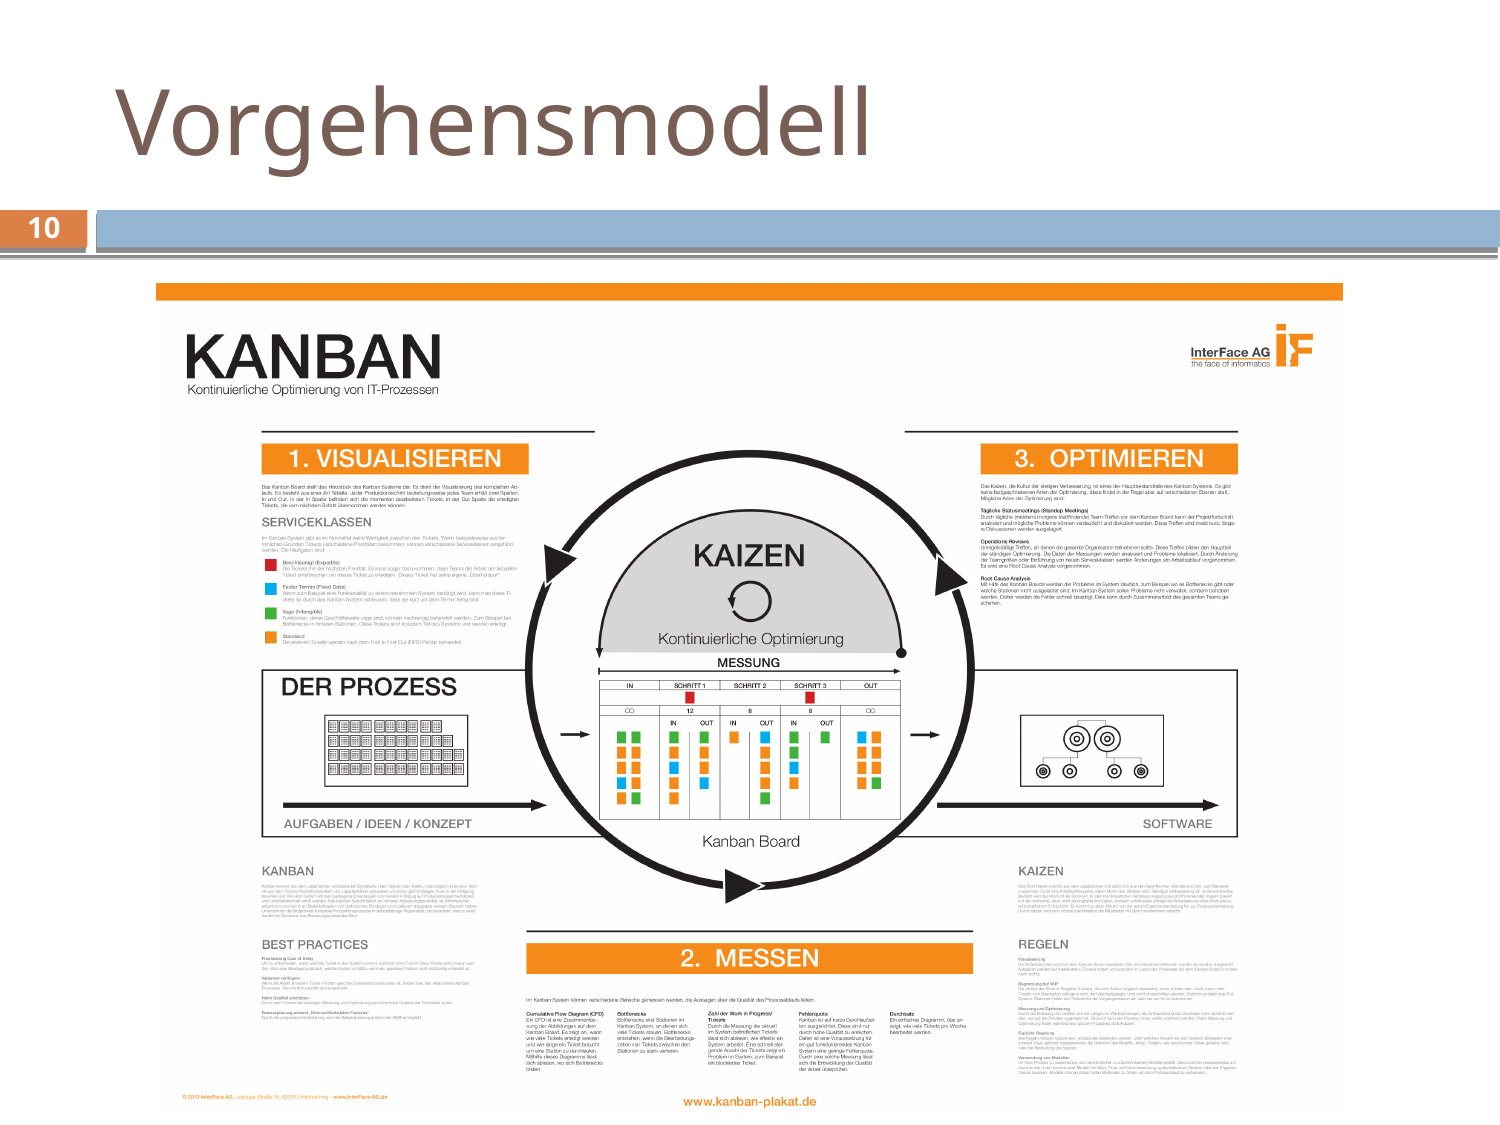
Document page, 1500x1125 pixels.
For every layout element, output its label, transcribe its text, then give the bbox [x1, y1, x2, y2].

picture [156, 283, 1343, 1111]
title Vorgehensmodell [100, 37, 1438, 200]
